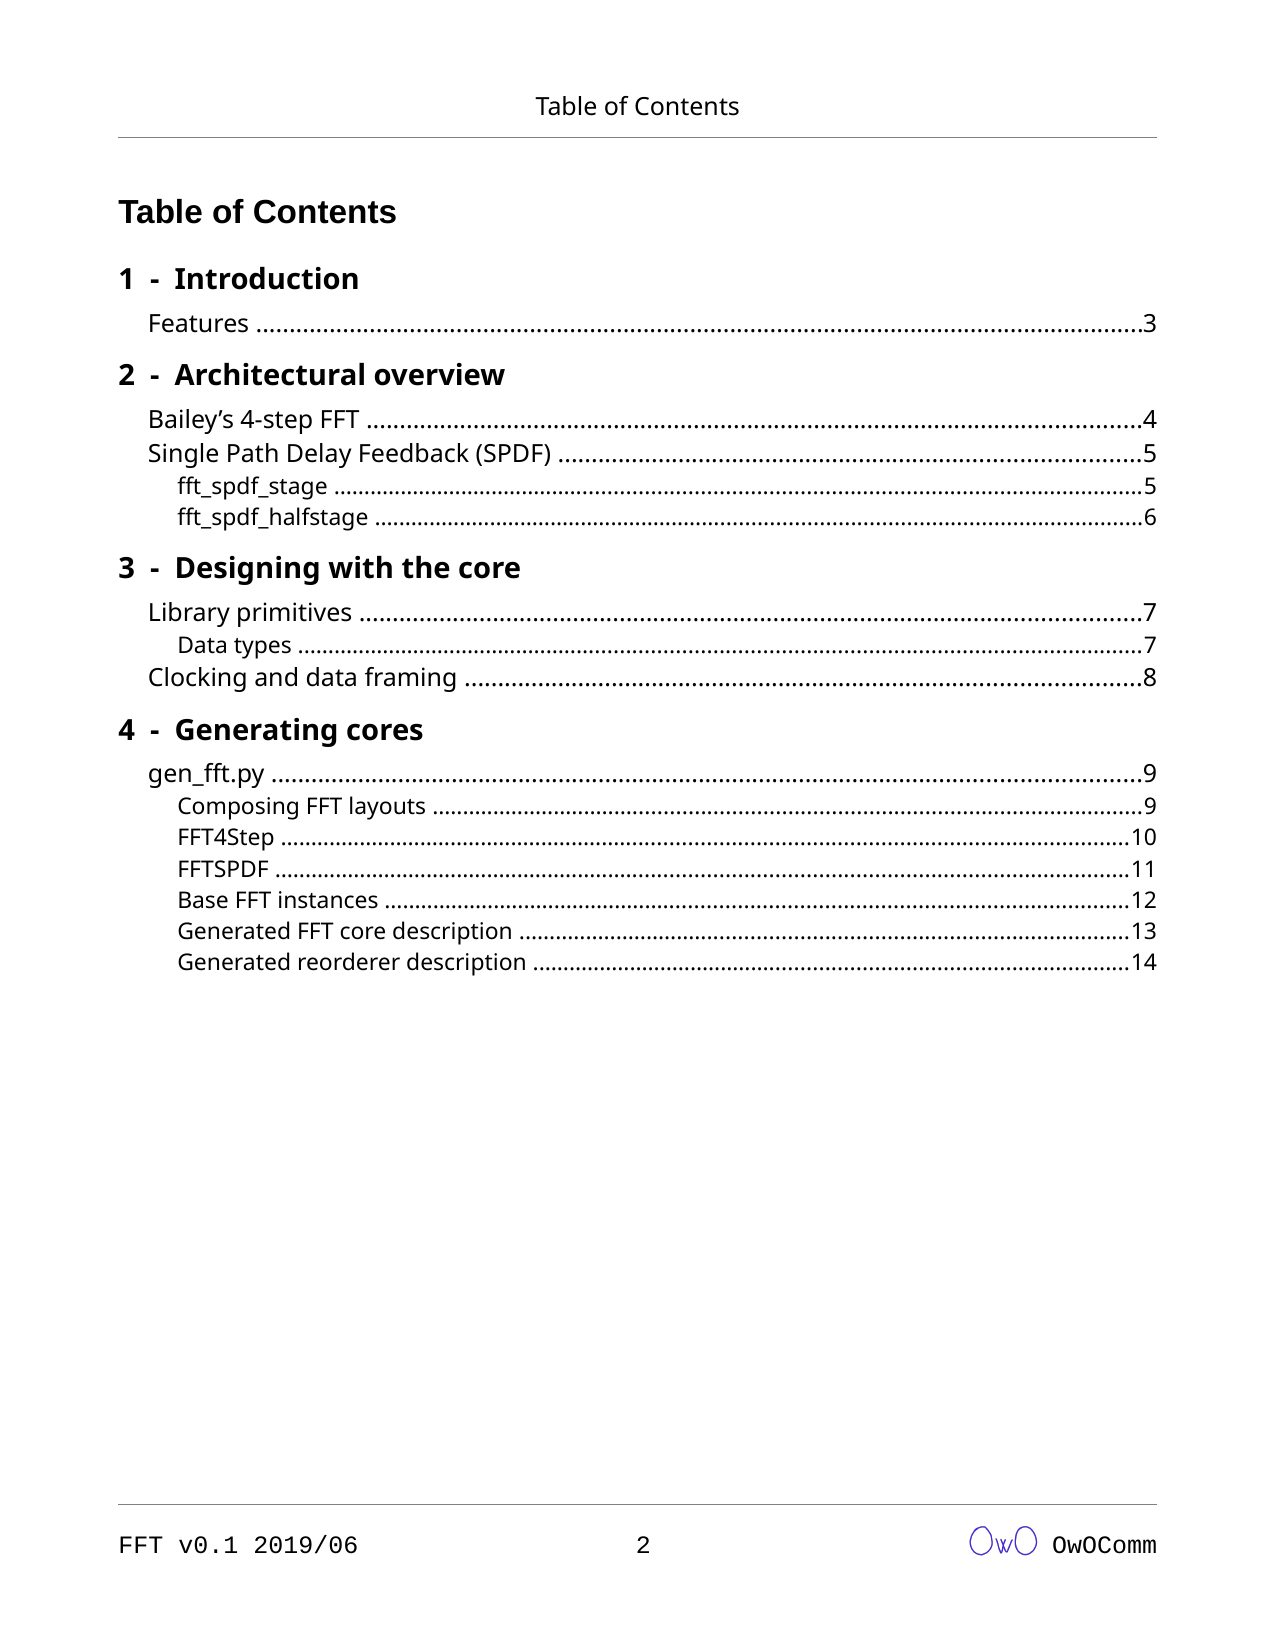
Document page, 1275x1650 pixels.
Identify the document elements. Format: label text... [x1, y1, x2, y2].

text fft_spdf_stage 5 [177, 470, 1157, 501]
text 3 - Designing with the core [118, 547, 1157, 587]
text Single Path Delay Feedback (SPDF) 5 [148, 436, 1157, 470]
text Composing FFT layouts 9 [177, 790, 1157, 821]
text Bailey’s 4-step FFT 4 [148, 402, 1157, 436]
text Generated reorderer description 14 [177, 946, 1157, 978]
text Library primitives 7 [148, 594, 1157, 628]
text gen_fft.py 9 [148, 756, 1157, 790]
text 2 - Architectural overview [118, 354, 1157, 394]
text Generated FFT core description 13 [177, 915, 1157, 946]
text Features 3 [148, 305, 1157, 339]
text fft_spdf_halfstage 6 [177, 501, 1157, 532]
text Clocking and data framing 8 [148, 660, 1157, 694]
text FFTSPDF 11 [177, 853, 1157, 884]
text FFT4Step 10 [177, 821, 1157, 853]
subtitle Table of Contents [118, 192, 1157, 231]
text Base FFT instances 12 [177, 884, 1157, 915]
picture [960, 1512, 1049, 1566]
text 4 - Generating cores [118, 709, 1157, 748]
text Data types 7 [177, 628, 1157, 660]
text 1 - Introduction [118, 258, 1157, 298]
